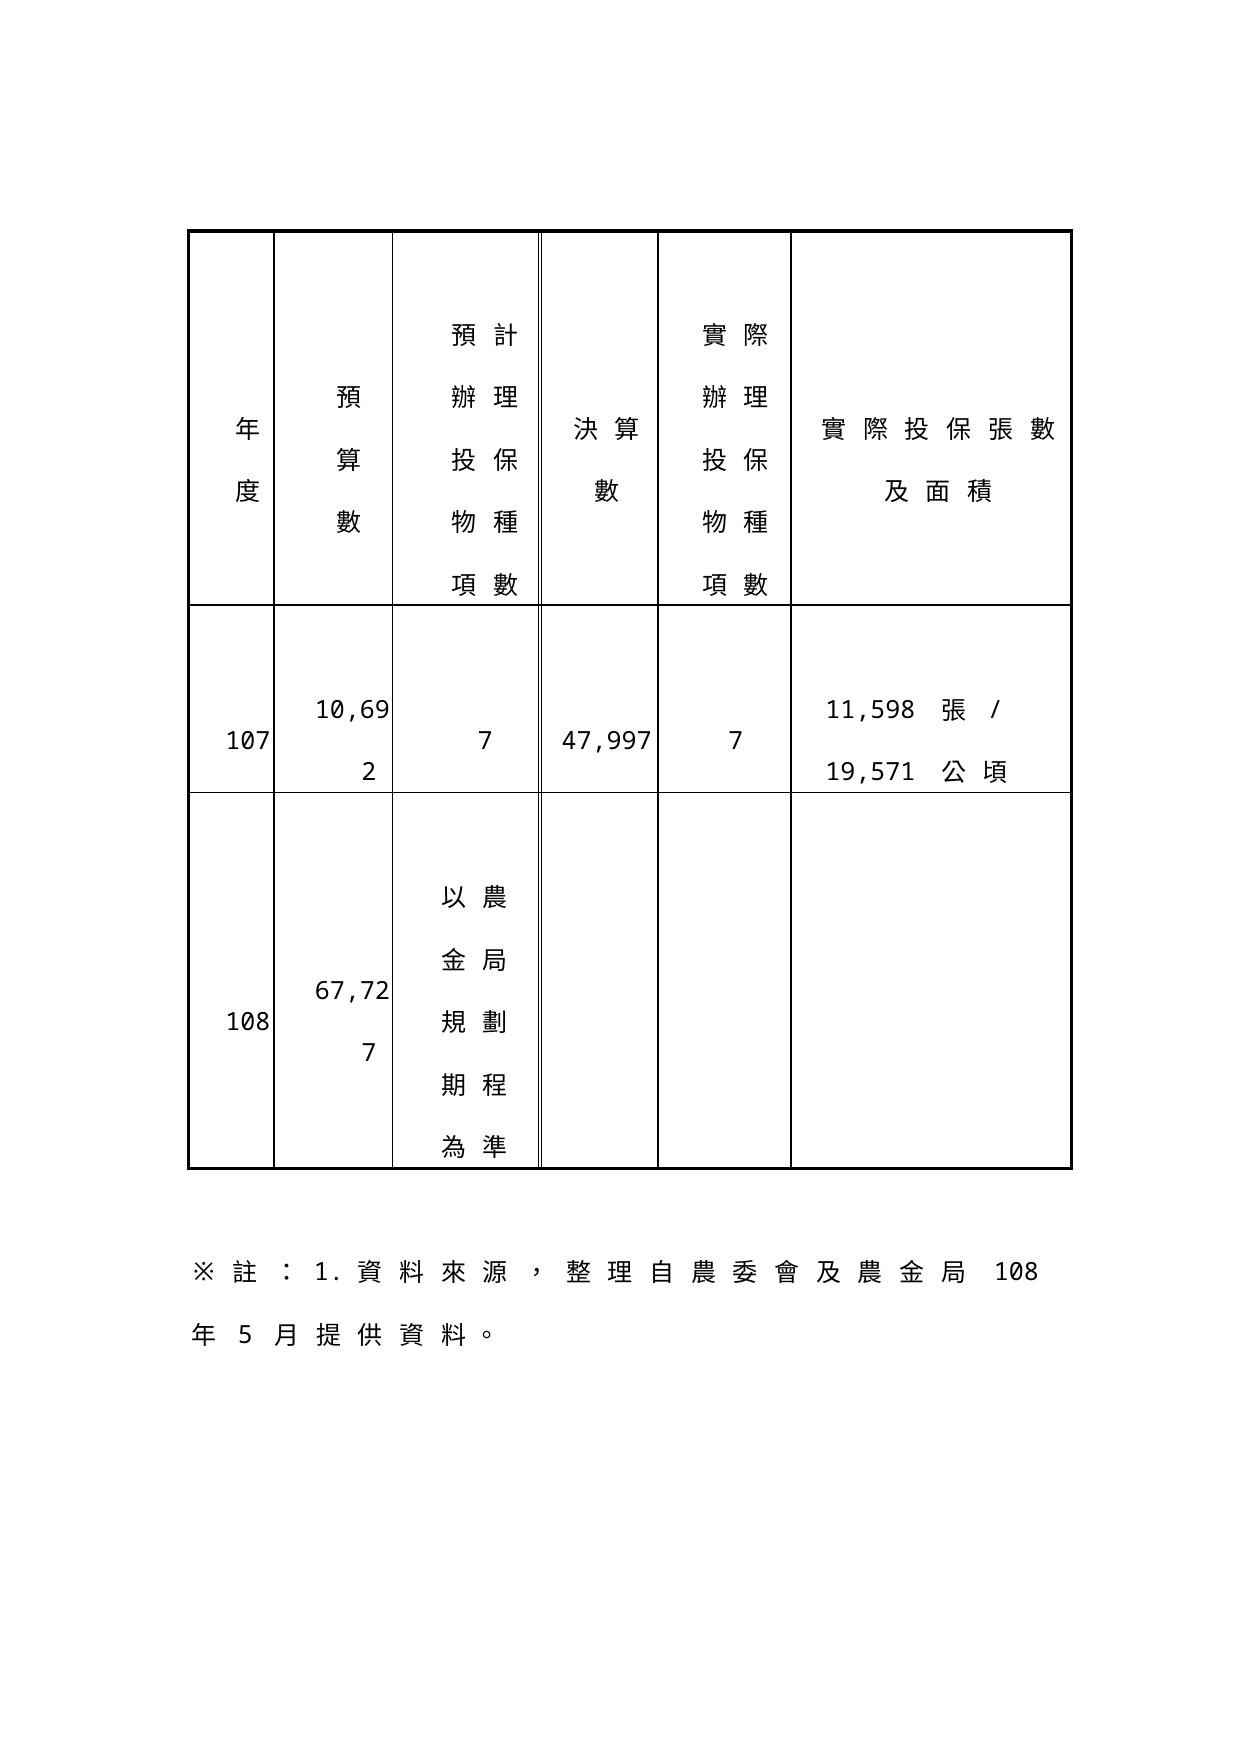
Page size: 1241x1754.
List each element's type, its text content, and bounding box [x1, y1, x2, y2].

table_header 預算數 [275, 233, 392, 604]
table_cell 108 [190, 793, 273, 1167]
table_header 決算數 [542, 233, 657, 604]
table_cell [659, 793, 790, 1167]
table_cell 107 [190, 606, 273, 792]
table_header 實際辦理投保物種項數 [659, 233, 790, 604]
table_cell [792, 793, 1070, 1167]
table_header 預計辦理投保物種項數 [393, 233, 538, 604]
table_header 年度 [190, 233, 273, 604]
text ※註：1.資料來源，整理自農委會及農金局108年5月提供資料。 [183, 1229, 1058, 1354]
table_cell 以農金局規劃期程為準 [393, 793, 538, 1167]
table_cell 47,997 [542, 606, 657, 792]
table_cell 11,598張/19,571公頃 [792, 606, 1070, 792]
table_cell [542, 793, 657, 1167]
table_cell 7 [393, 606, 538, 792]
table_cell 7 [659, 606, 790, 792]
table_cell 10,692 [275, 606, 392, 792]
table_cell 67,727 [275, 793, 392, 1167]
table_header 實際投保張數及面積 [792, 233, 1070, 604]
